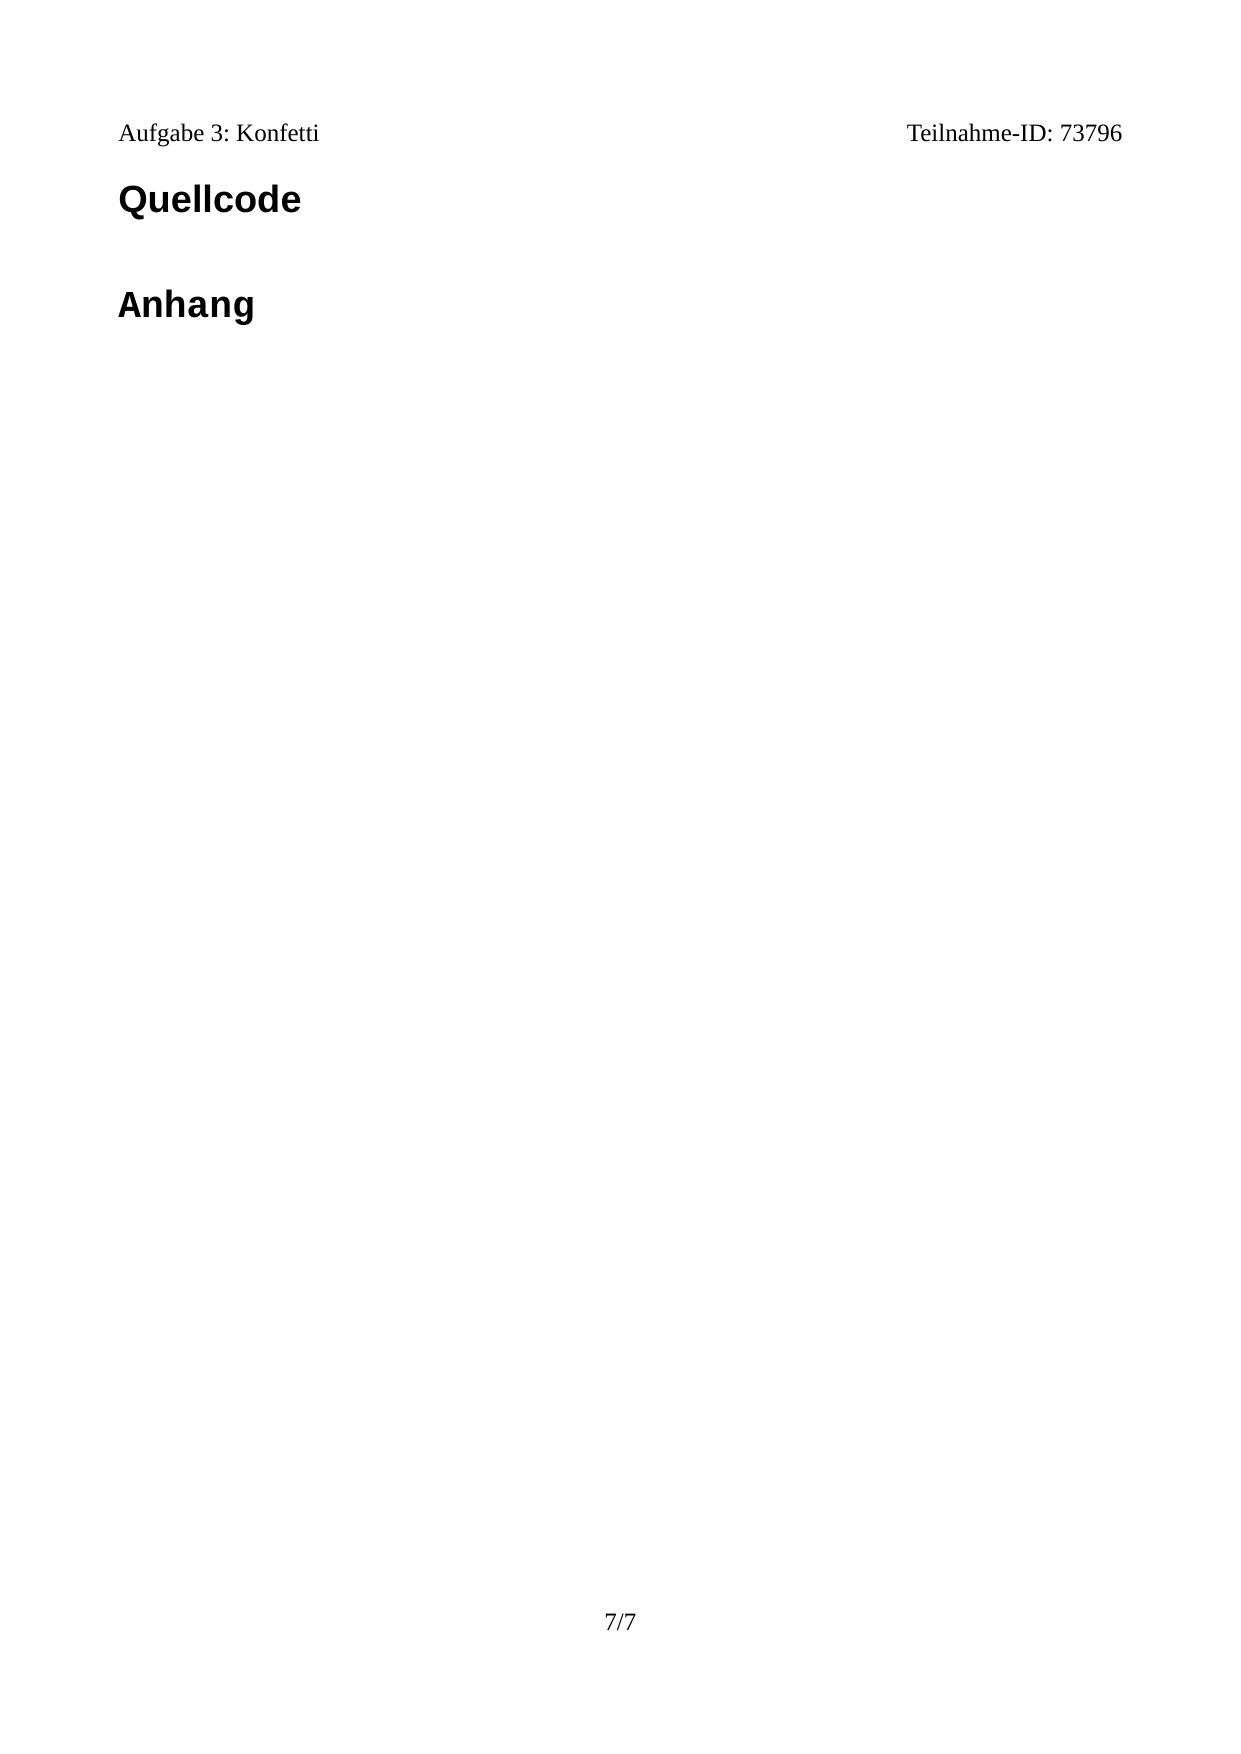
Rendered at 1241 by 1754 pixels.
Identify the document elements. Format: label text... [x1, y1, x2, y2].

subtitle Quellcode [118, 177, 1122, 221]
subtitle Anhang [118, 286, 1122, 329]
